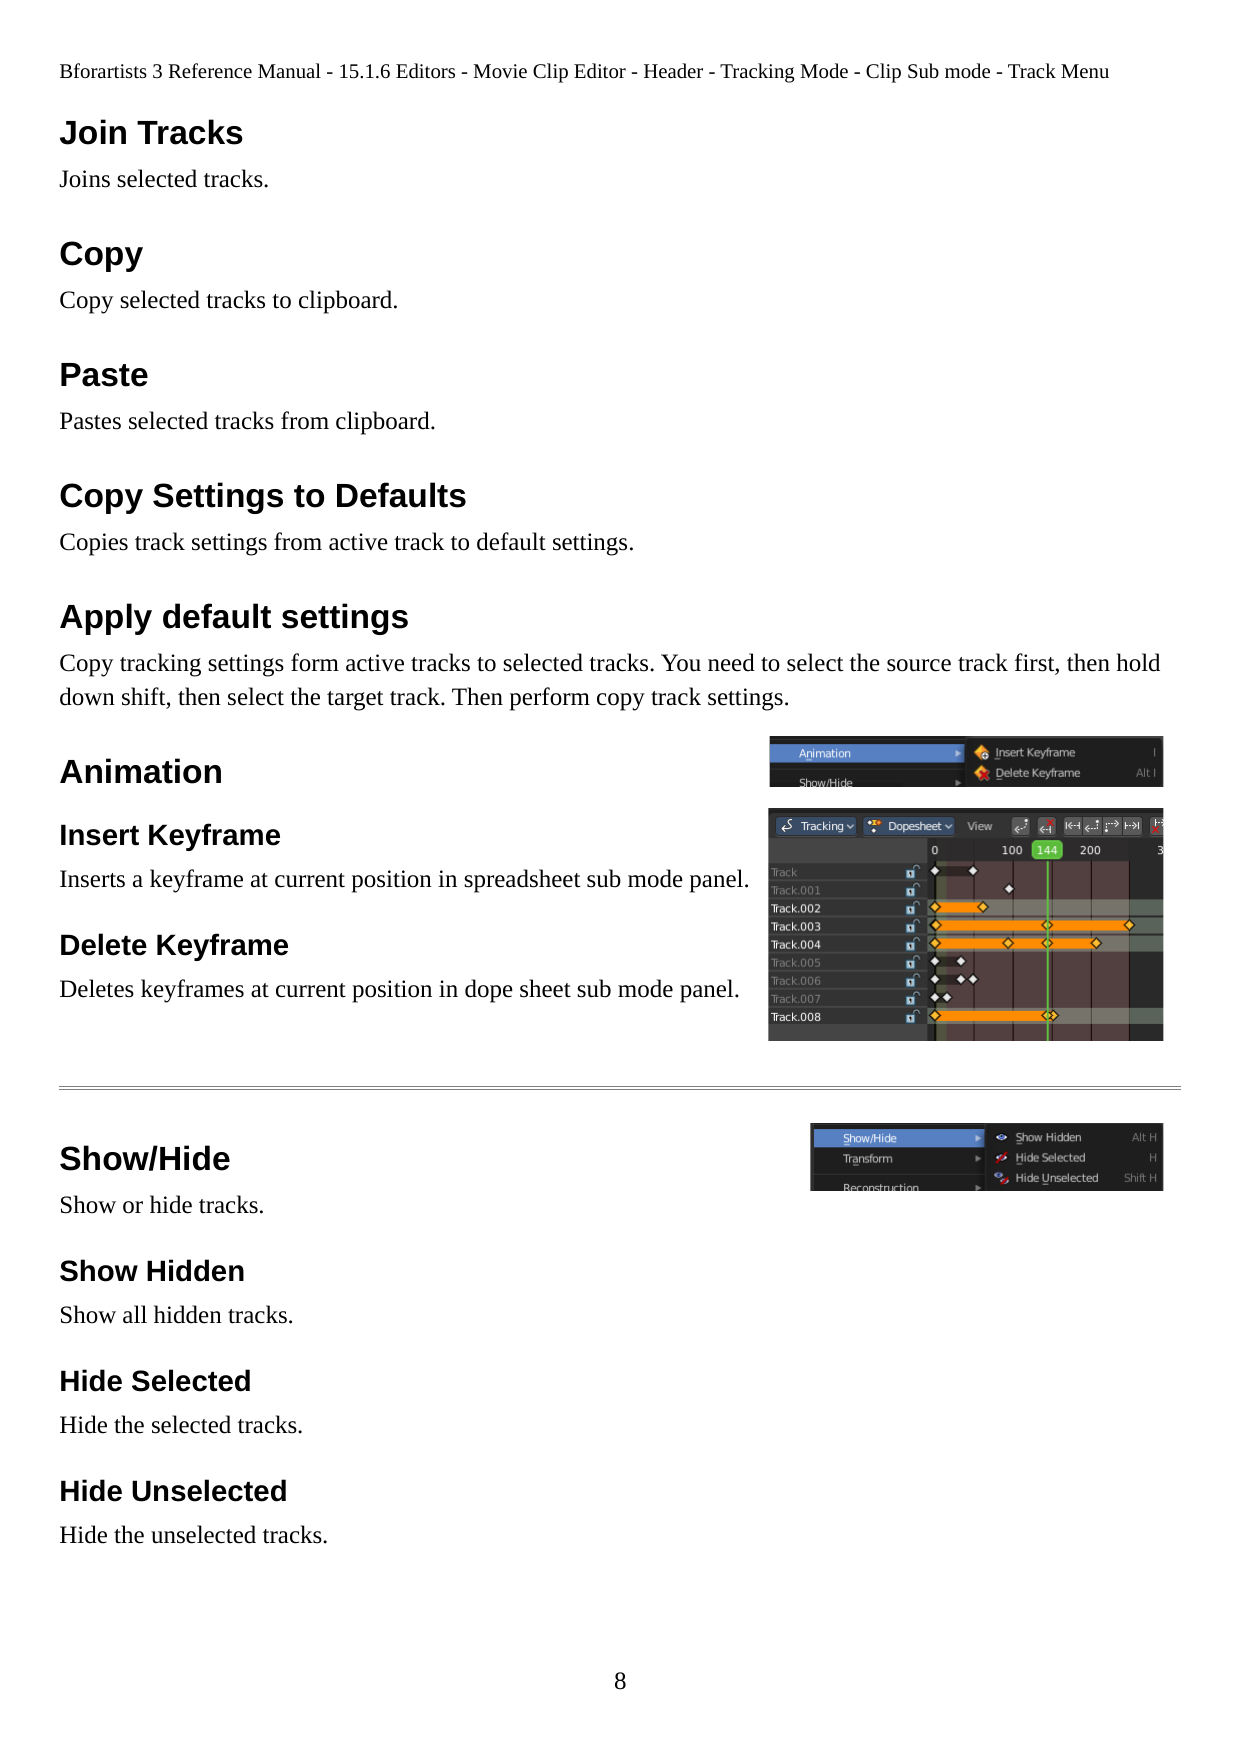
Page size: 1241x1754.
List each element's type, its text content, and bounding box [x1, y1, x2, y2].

subtitle Join Tracks [59, 113, 1181, 151]
text Hide the unselected tracks. [59, 1520, 1181, 1549]
subtitle Copy Settings to Defaults [59, 476, 1181, 514]
subtitle [1164, 928, 1181, 962]
picture [768, 808, 1164, 1041]
subtitle Animation [59, 752, 1181, 791]
text Show all hidden tracks. [59, 1300, 1181, 1329]
text Pastes selected tracks from clipboard. [59, 406, 1181, 434]
subtitle [1164, 818, 1181, 852]
subtitle Hide Unselected [59, 1474, 1181, 1508]
text Deletes keyframes at current position in dope sheet sub mode panel. [59, 974, 768, 1003]
subtitle Apply default settings [59, 597, 1181, 635]
text Joins selected tracks. [59, 164, 1181, 192]
text Copies track settings from active track to default settings. [59, 527, 1181, 556]
subtitle Insert Keyframe [59, 818, 768, 852]
text Copy tracking settings form active tracks to selected tracks. You need to select the source track first, then hold down shift, then select the target track. Then perform copy track settings. [59, 648, 1181, 711]
text Show or hide tracks. [59, 1190, 1181, 1219]
subtitle Delete Keyframe [59, 928, 768, 962]
text Hide the selected tracks. [59, 1410, 1181, 1439]
subtitle Copy [59, 234, 1181, 272]
text Inserts a keyframe at current position in spreadsheet sub mode panel. [59, 864, 768, 893]
subtitle Show Hidden [59, 1254, 1181, 1288]
subtitle Hide Selected [59, 1364, 1181, 1398]
text Copy selected tracks to clipboard. [59, 285, 1181, 313]
picture [810, 1123, 1164, 1191]
picture [769, 736, 1164, 787]
subtitle [1164, 1139, 1181, 1178]
subtitle Show/Hide [59, 1139, 810, 1178]
subtitle Paste [59, 355, 1181, 393]
